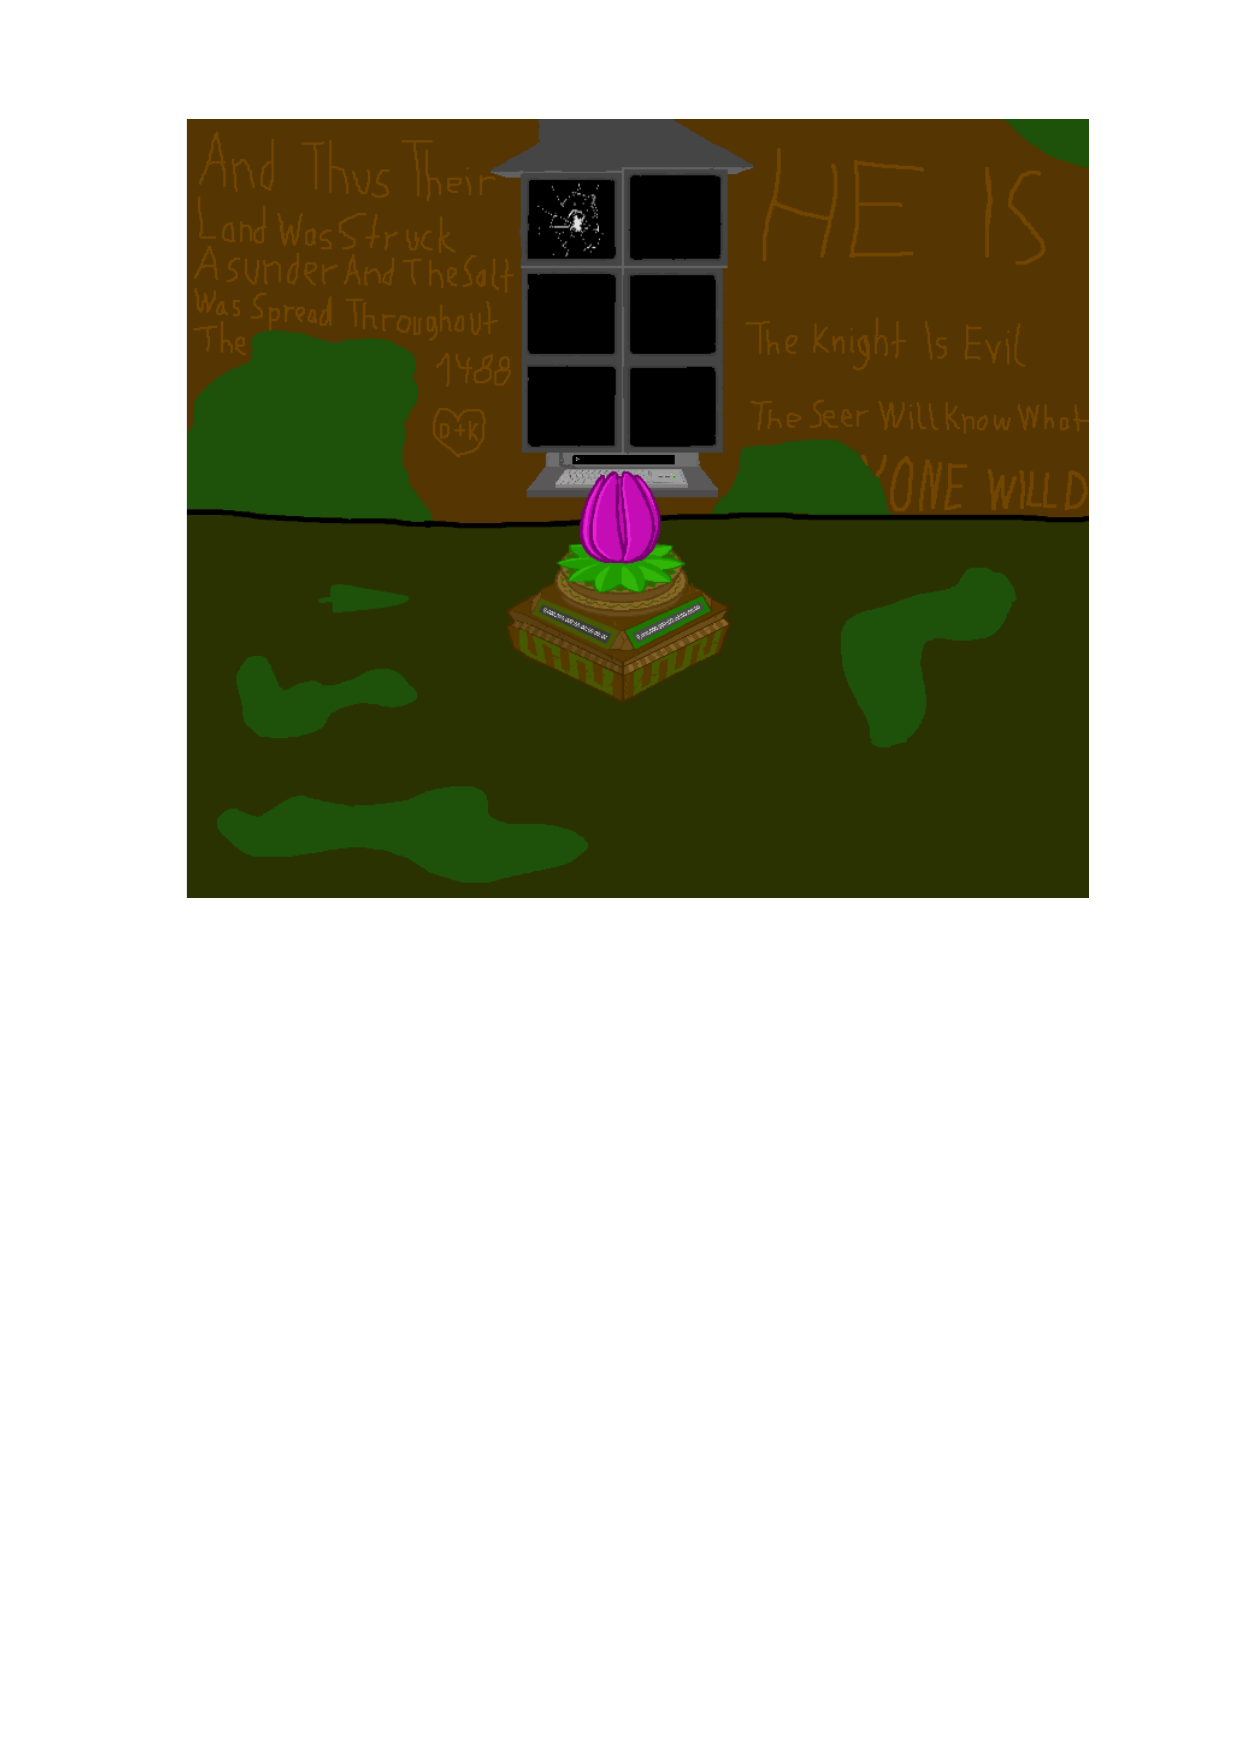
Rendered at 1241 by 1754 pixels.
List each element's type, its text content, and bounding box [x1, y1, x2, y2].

text Trenntext [118, 926, 1122, 955]
